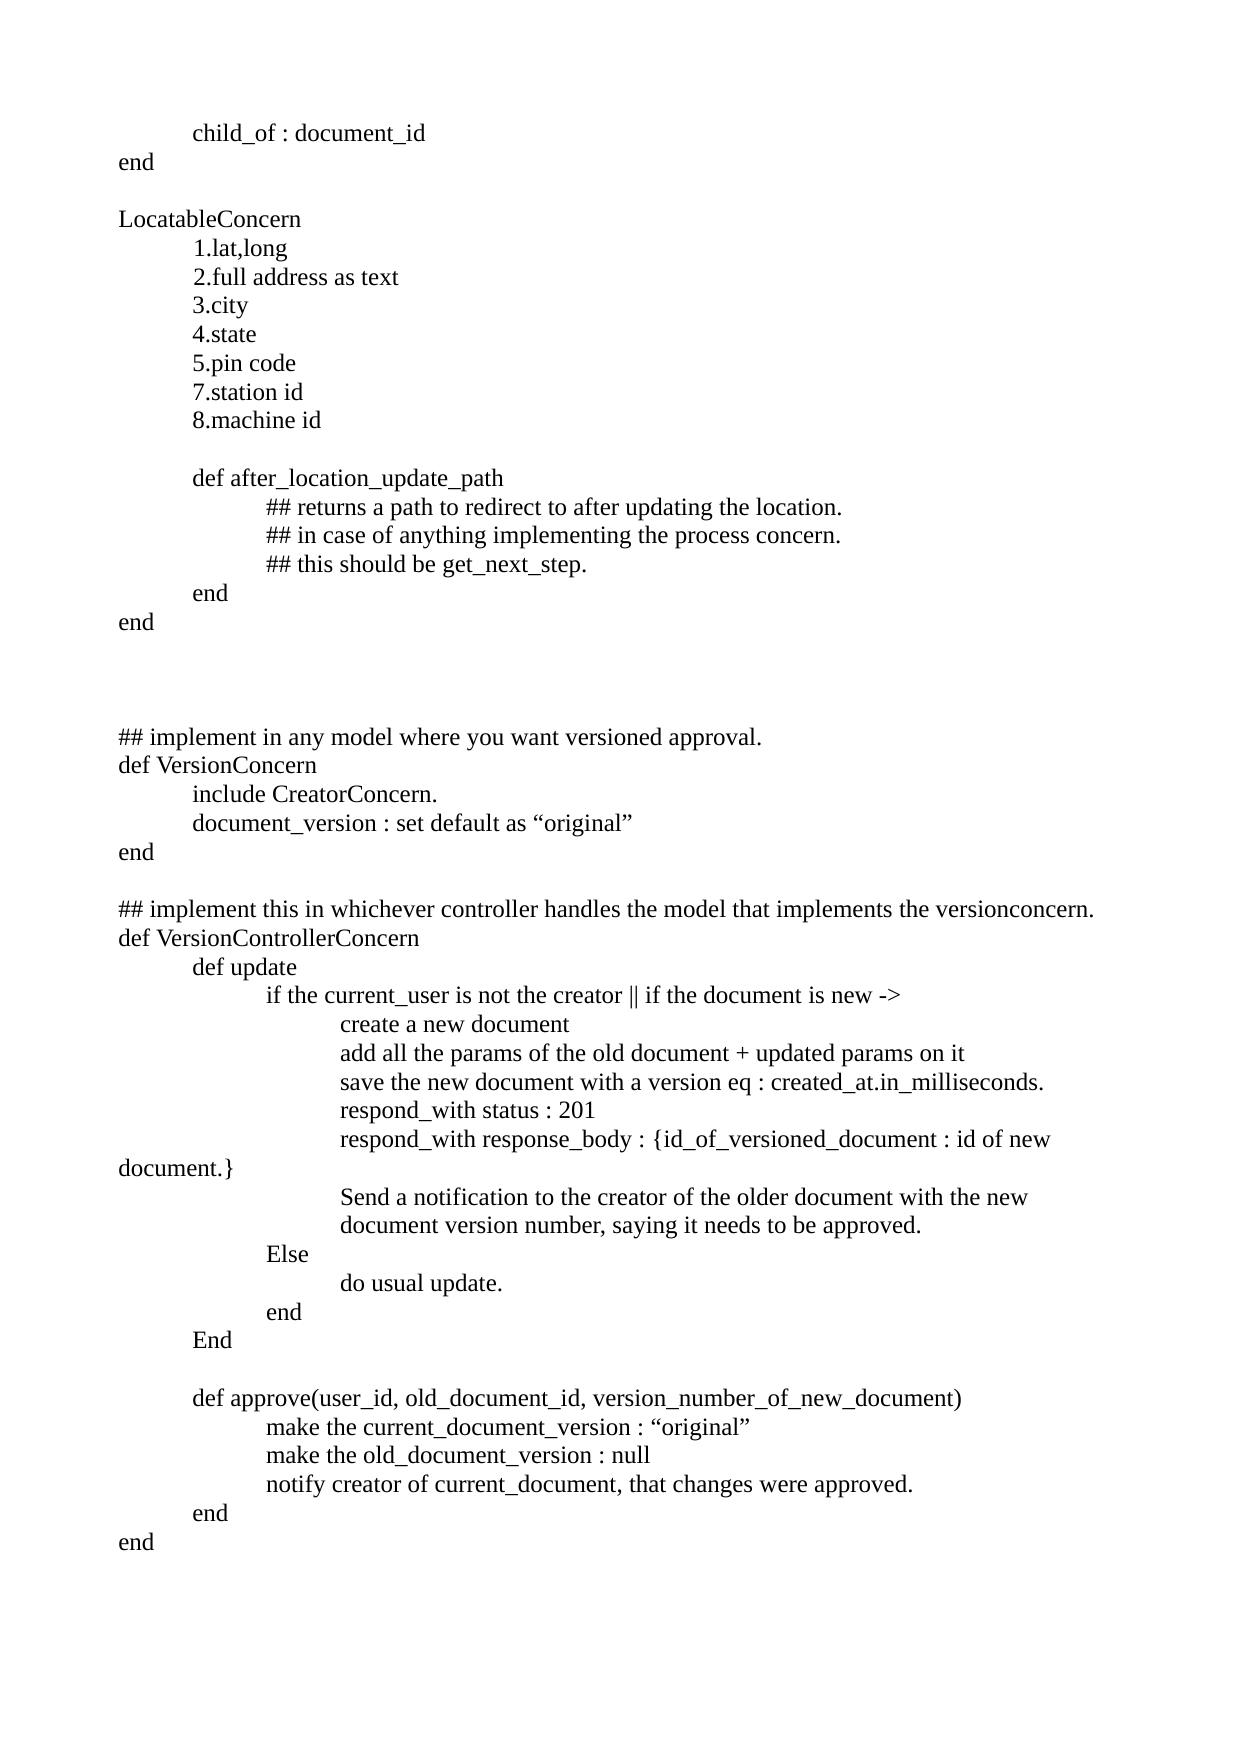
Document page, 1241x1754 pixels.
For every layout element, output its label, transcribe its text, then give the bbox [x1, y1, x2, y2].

text ## in case of anything implementing the process concern. [118, 521, 1122, 549]
text end [118, 1527, 1122, 1556]
text respond_with response_body : {id_of_versioned_document : id of new document.} [118, 1124, 1122, 1182]
text 3.city [118, 291, 1122, 319]
text def approve(user_id, old_document_id, version_number_of_new_document) [118, 1383, 1122, 1412]
text ## implement in any model where you want versioned approval. [118, 722, 1122, 751]
text document_version : set default as “original” [118, 808, 1122, 837]
text make the current_document_version : “original” [118, 1412, 1122, 1441]
text 7.station id [118, 377, 1122, 406]
text add all the params of the old document + updated params on it [118, 1038, 1122, 1067]
text end [118, 1297, 1122, 1326]
text end [118, 837, 1122, 866]
text def update [118, 952, 1122, 981]
text def VersionControllerConcern [118, 923, 1122, 952]
text 5.pin code [118, 348, 1122, 377]
text 2.full address as text [118, 262, 1122, 291]
text Else [118, 1239, 1122, 1268]
text include CreatorConcern. [118, 779, 1122, 808]
text 4.state [118, 319, 1122, 348]
text 1.lat,long [118, 233, 1122, 262]
text child_of : document_id [118, 118, 1122, 147]
text end [118, 147, 1122, 176]
text def after_location_update_path [118, 463, 1122, 492]
text do usual update. [118, 1268, 1122, 1297]
text make the old_document_version : null [118, 1441, 1122, 1469]
text respond_with status : 201 [118, 1096, 1122, 1124]
text end [118, 578, 1122, 607]
text End [118, 1326, 1122, 1354]
text if the current_user is not the creator || if the document is new -> [118, 981, 1122, 1009]
text ## this should be get_next_step. [118, 549, 1122, 578]
text def VersionConcern [118, 751, 1122, 779]
text create a new document [118, 1009, 1122, 1038]
text Send a notification to the creator of the older document with the new document version number, saying it needs to be approved. [118, 1182, 1122, 1239]
text save the new document with a version eq : created_at.in_milliseconds. [118, 1067, 1122, 1096]
text end [118, 607, 1122, 636]
text LocatableConcern [118, 204, 1122, 233]
text end [118, 1498, 1122, 1527]
text ## implement this in whichever controller handles the model that implements the versionconcern. [118, 894, 1122, 923]
text notify creator of current_document, that changes were approved. [118, 1469, 1122, 1498]
text 8.machine id [118, 406, 1122, 434]
text ## returns a path to redirect to after updating the location. [118, 492, 1122, 521]
